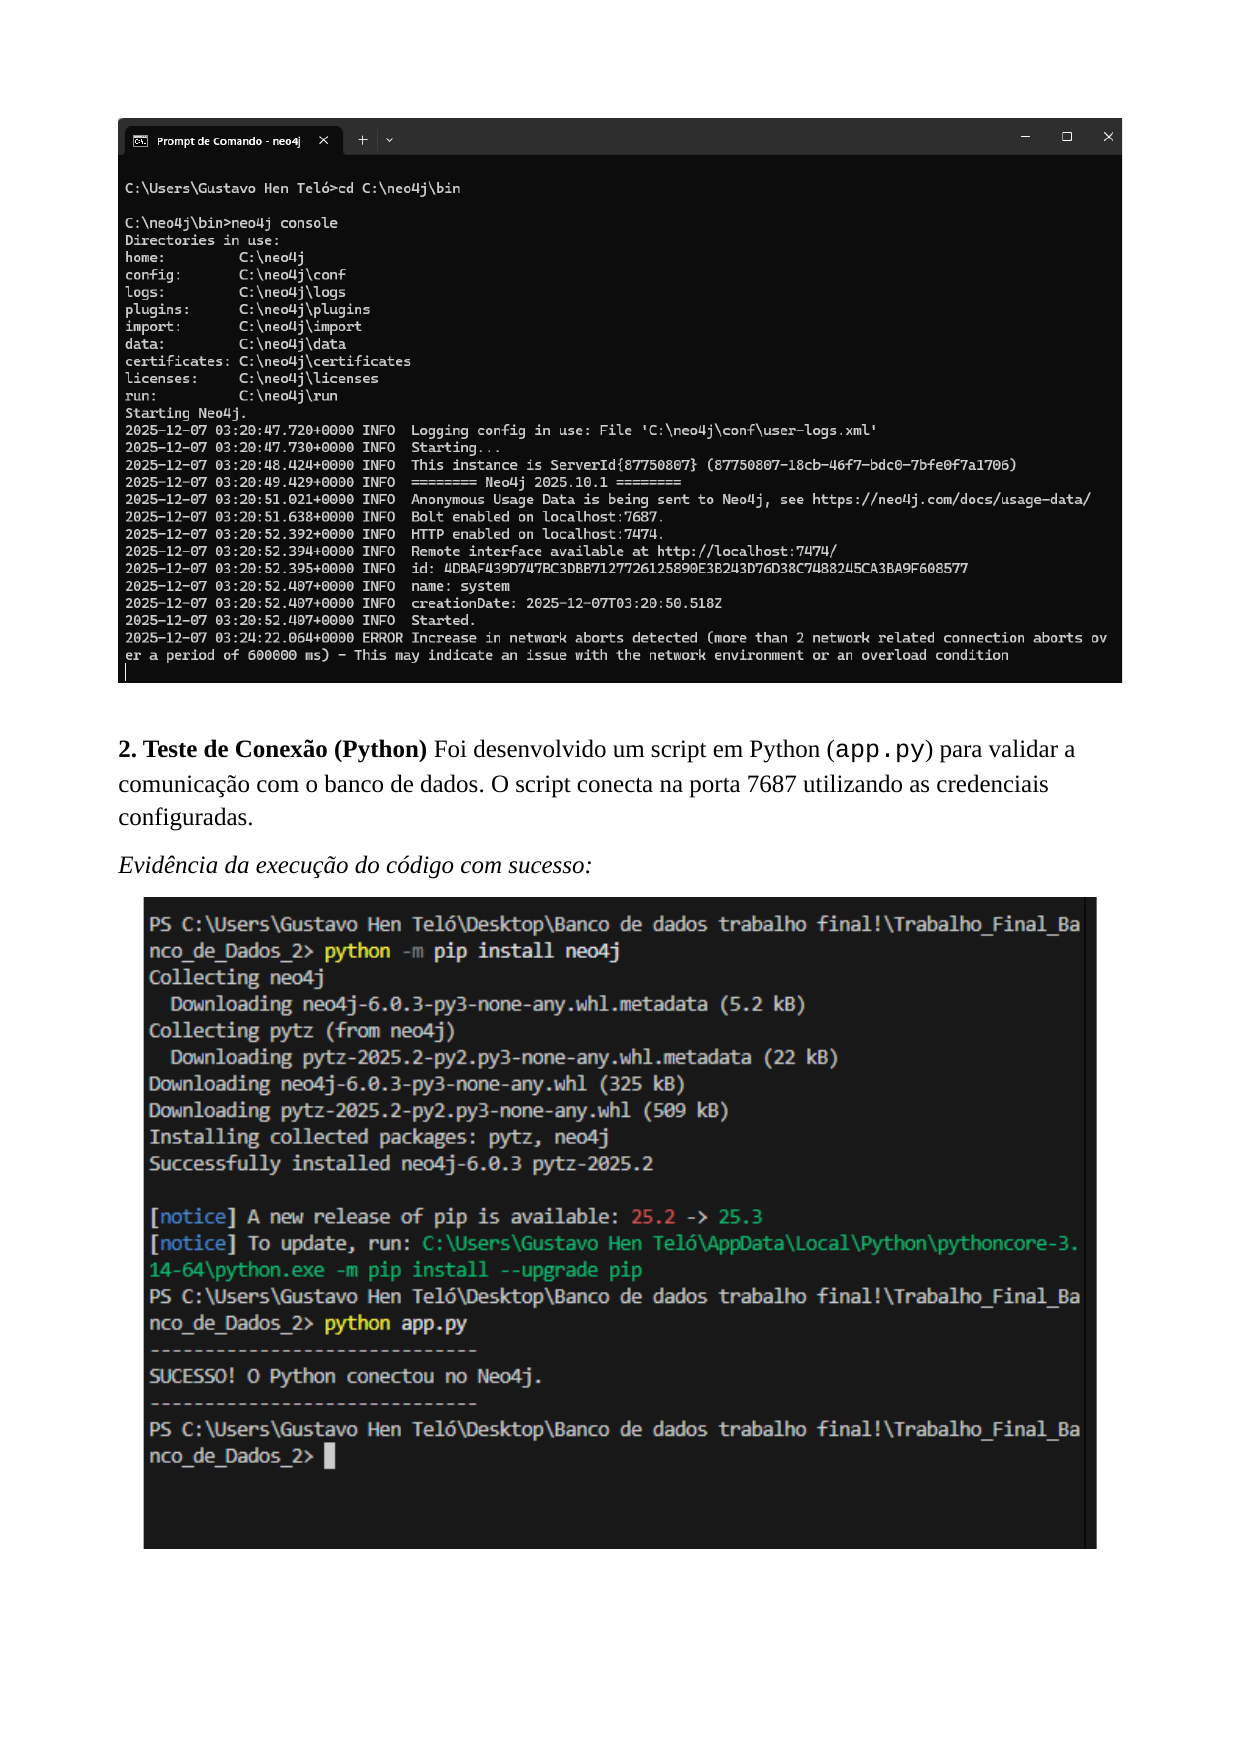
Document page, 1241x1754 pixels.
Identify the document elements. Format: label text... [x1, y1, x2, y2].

text Evidência da execução do código com sucesso: [118, 850, 1122, 879]
text 2. Teste de Conexão (Python) Foi desenvolvido um script em Python (app.py) para validar a comunicação com o banco de dados. O script conecta na porta 7687 utilizando as credenciais configuradas. [118, 734, 1122, 831]
picture [118, 118, 1123, 683]
picture [143, 897, 1097, 1549]
